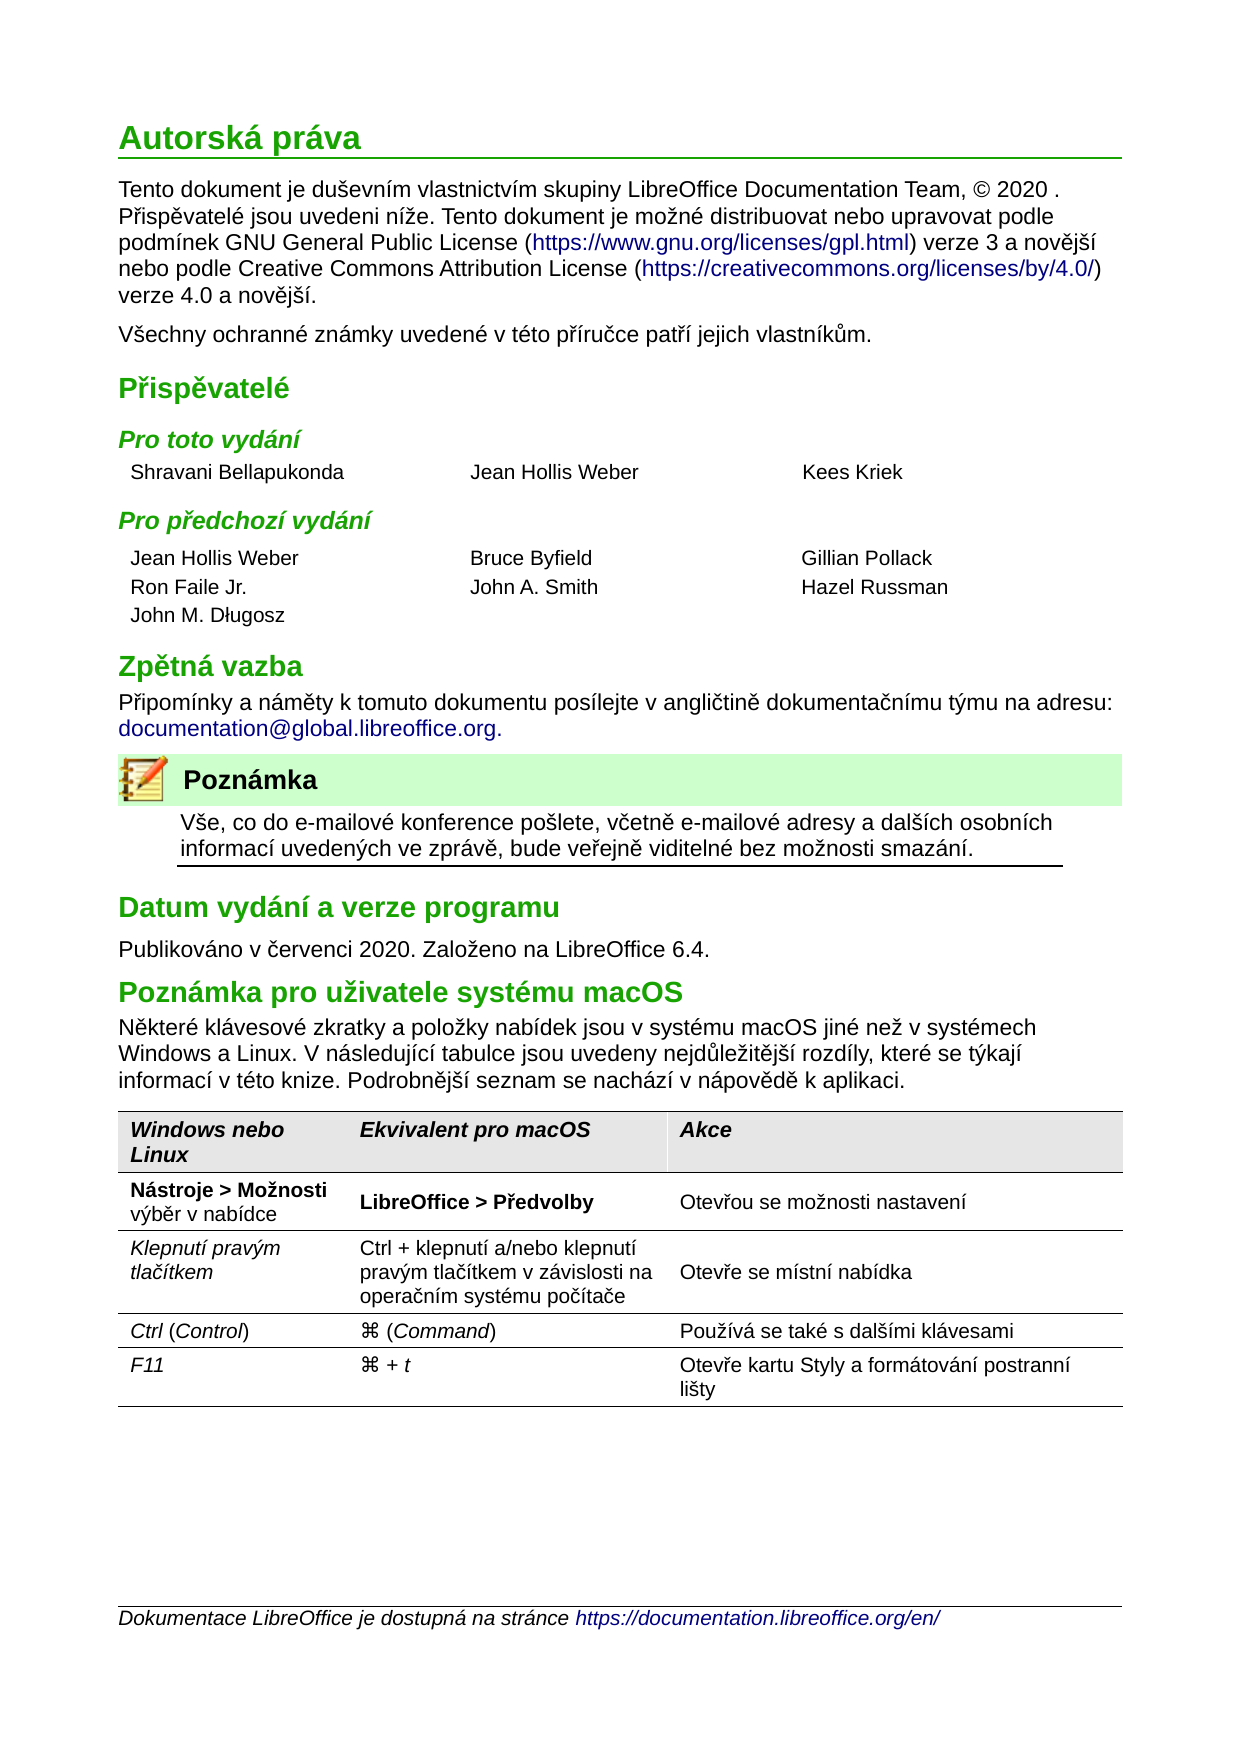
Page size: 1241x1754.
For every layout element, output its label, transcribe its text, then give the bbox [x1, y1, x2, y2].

table_cell Ctrl + klepnutí a/nebo klepnutí pravým tlačítkem v závislosti na operačním systému počítače [348, 1231, 667, 1313]
table_header Bruce Byfield [458, 546, 789, 574]
text Připomínky a náměty k tomuto dokumentu posílejte v angličtině dokumentačnímu týmu na adresu: documentation@global.libreoffice.org. [118, 689, 1122, 741]
table_cell ⌘ + t [348, 1348, 667, 1406]
text Publikováno v červenci 2020. Založeno na LibreOffice 6.4. [118, 936, 1122, 962]
table_header Shravani Bellapukonda [118, 460, 458, 488]
table_cell LibreOffice > Předvolby [348, 1173, 667, 1230]
text Tento dokument je duševním vlastnictvím skupiny LibreOffice Documentation Team, © 2020 . Přispěvatelé jsou uvedeni níže. Tento dokument je možné distribuovat nebo upravovat podle podmínek GNU General Public License (https://www.gnu.org/licenses/gpl.html) verze 3 a novější nebo podle Creative Commons Attribution License (https://creativecommons.org/licenses/by/4.0/) verze 4.0 a novější. [118, 176, 1122, 308]
text Vše, co do e-mailové konference pošlete, včetně e-mailové adresy a dalších osobních informací uvedených ve zprávě, bude veřejně viditelné bez možnosti smazání. [177, 806, 1063, 865]
table_cell Nástroje > Možnosti výběr v nabídce [118, 1173, 348, 1230]
table_cell Klepnutí pravým tlačítkem [118, 1231, 348, 1313]
table_header Akce [668, 1112, 1123, 1172]
table_header Jean Hollis Weber [118, 546, 458, 574]
subtitle Poznámka pro uživatele systému macOS [118, 974, 1122, 1008]
table_cell [789, 603, 1122, 631]
subtitle Pro toto vydání [118, 425, 1122, 453]
subtitle Zpětná vazba [118, 649, 1122, 683]
table_cell Otevře kartu Styly a formátování postranní lišty [668, 1348, 1123, 1406]
table_cell Ctrl (Control) [118, 1314, 348, 1347]
table_header Kees Kriek [790, 460, 1122, 488]
subtitle Datum vydání a verze programu [118, 890, 1122, 924]
picture [119, 754, 170, 805]
subtitle Přispěvatelé [118, 371, 1122, 404]
table_header Jean Hollis Weber [458, 460, 790, 488]
table_cell ⌘ (Command) [348, 1314, 667, 1347]
text Všechny ochranné známky uvedené v této příručce patří jejich vlastníkům. [118, 321, 1122, 347]
subtitle Pro předchozí vydání [118, 506, 1122, 534]
table_cell John A. Smith [458, 575, 789, 603]
table_cell [458, 603, 789, 631]
table_cell Ron Faile Jr. [118, 575, 458, 603]
table_header Ekvivalent pro macOS [348, 1112, 667, 1172]
table_cell John M. Długosz [118, 603, 458, 631]
text Některé klávesové zkratky a položky nabídek jsou v systému macOS jiné než v systémech Windows a Linux. V následující tabulce jsou uvedeny nejdůležitější rozdíly, které se týkají informací v této knize. Podrobnější seznam se nachází v nápovědě k aplikaci. [118, 1014, 1122, 1093]
table_cell F11 [118, 1348, 348, 1406]
subtitle Autorská práva [118, 118, 1122, 157]
table_cell Hazel Russman [789, 575, 1122, 603]
table_header Gillian Pollack [789, 546, 1122, 574]
table_cell Otevřou se možnosti nastavení [668, 1173, 1123, 1230]
table_header Windows nebo Linux [118, 1112, 348, 1172]
table_cell Používá se také s dalšími klávesami [668, 1314, 1123, 1347]
table_cell Otevře se místní nabídka [668, 1231, 1123, 1313]
subtitle Poznámka [118, 754, 1122, 806]
